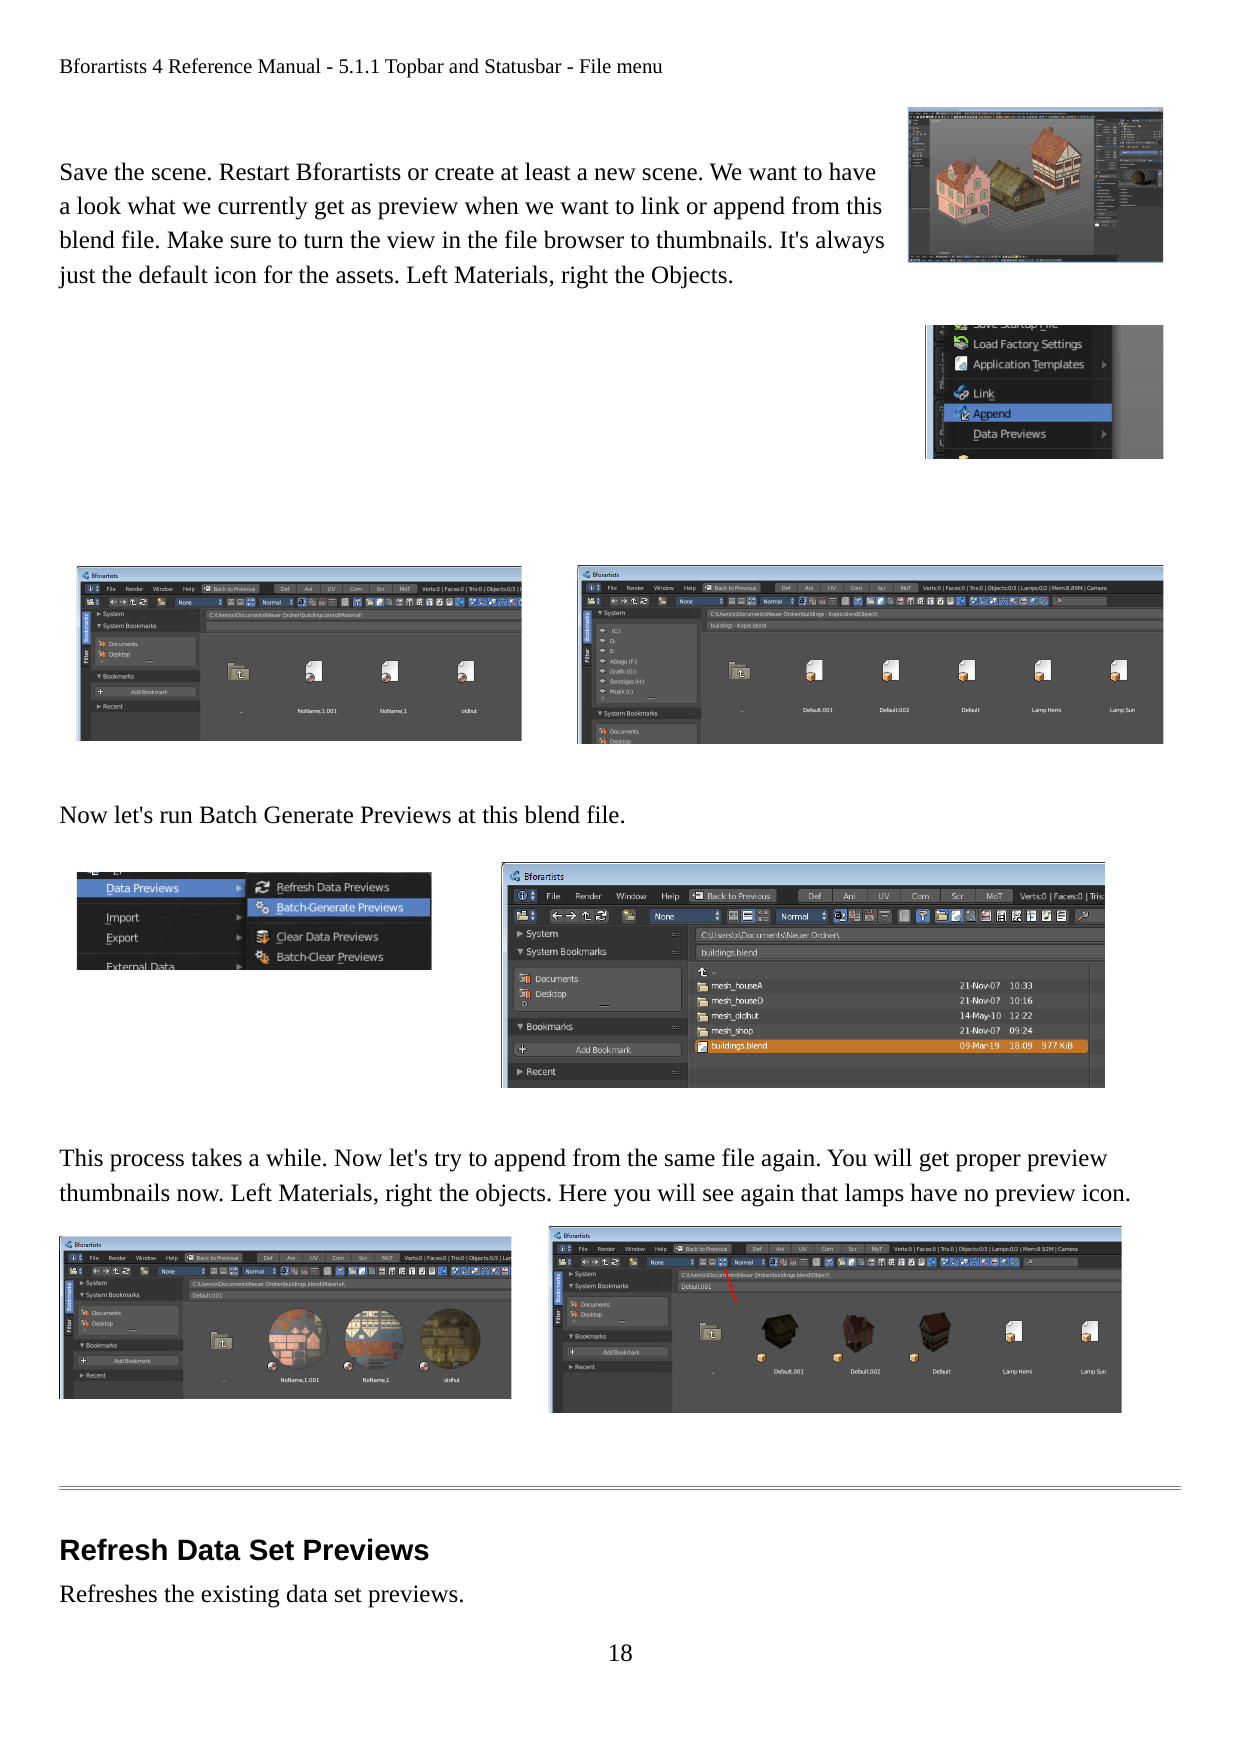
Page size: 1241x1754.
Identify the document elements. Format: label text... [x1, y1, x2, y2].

picture [76, 872, 432, 970]
text Save the scene. Restart Bforartists or create at least a new scene. We want to have a look what we currently get as preview when we want to link or append from this blend file. Make sure to turn the view in the file browser to thumbnails. It's always just the default icon for the assets. Left Materials, right the Objects. [59, 157, 1181, 289]
picture [76, 566, 522, 741]
picture [501, 862, 1105, 1088]
picture [59, 1236, 512, 1399]
picture [907, 107, 1164, 263]
text Refreshes the existing data set previews. [59, 1579, 1181, 1608]
picture [577, 565, 1164, 744]
subtitle Refresh Data Set Previews [59, 1533, 1181, 1566]
text This process takes a while. Now let's try to append from the same file again. You will get proper preview thumbnails now. Left Materials, right the objects. Here you will see again that lamps have no preview icon. [59, 1143, 1181, 1206]
text Now let's run Batch Generate Previews at this blend file. [59, 800, 1181, 828]
picture [925, 325, 1164, 459]
picture [548, 1226, 1122, 1413]
